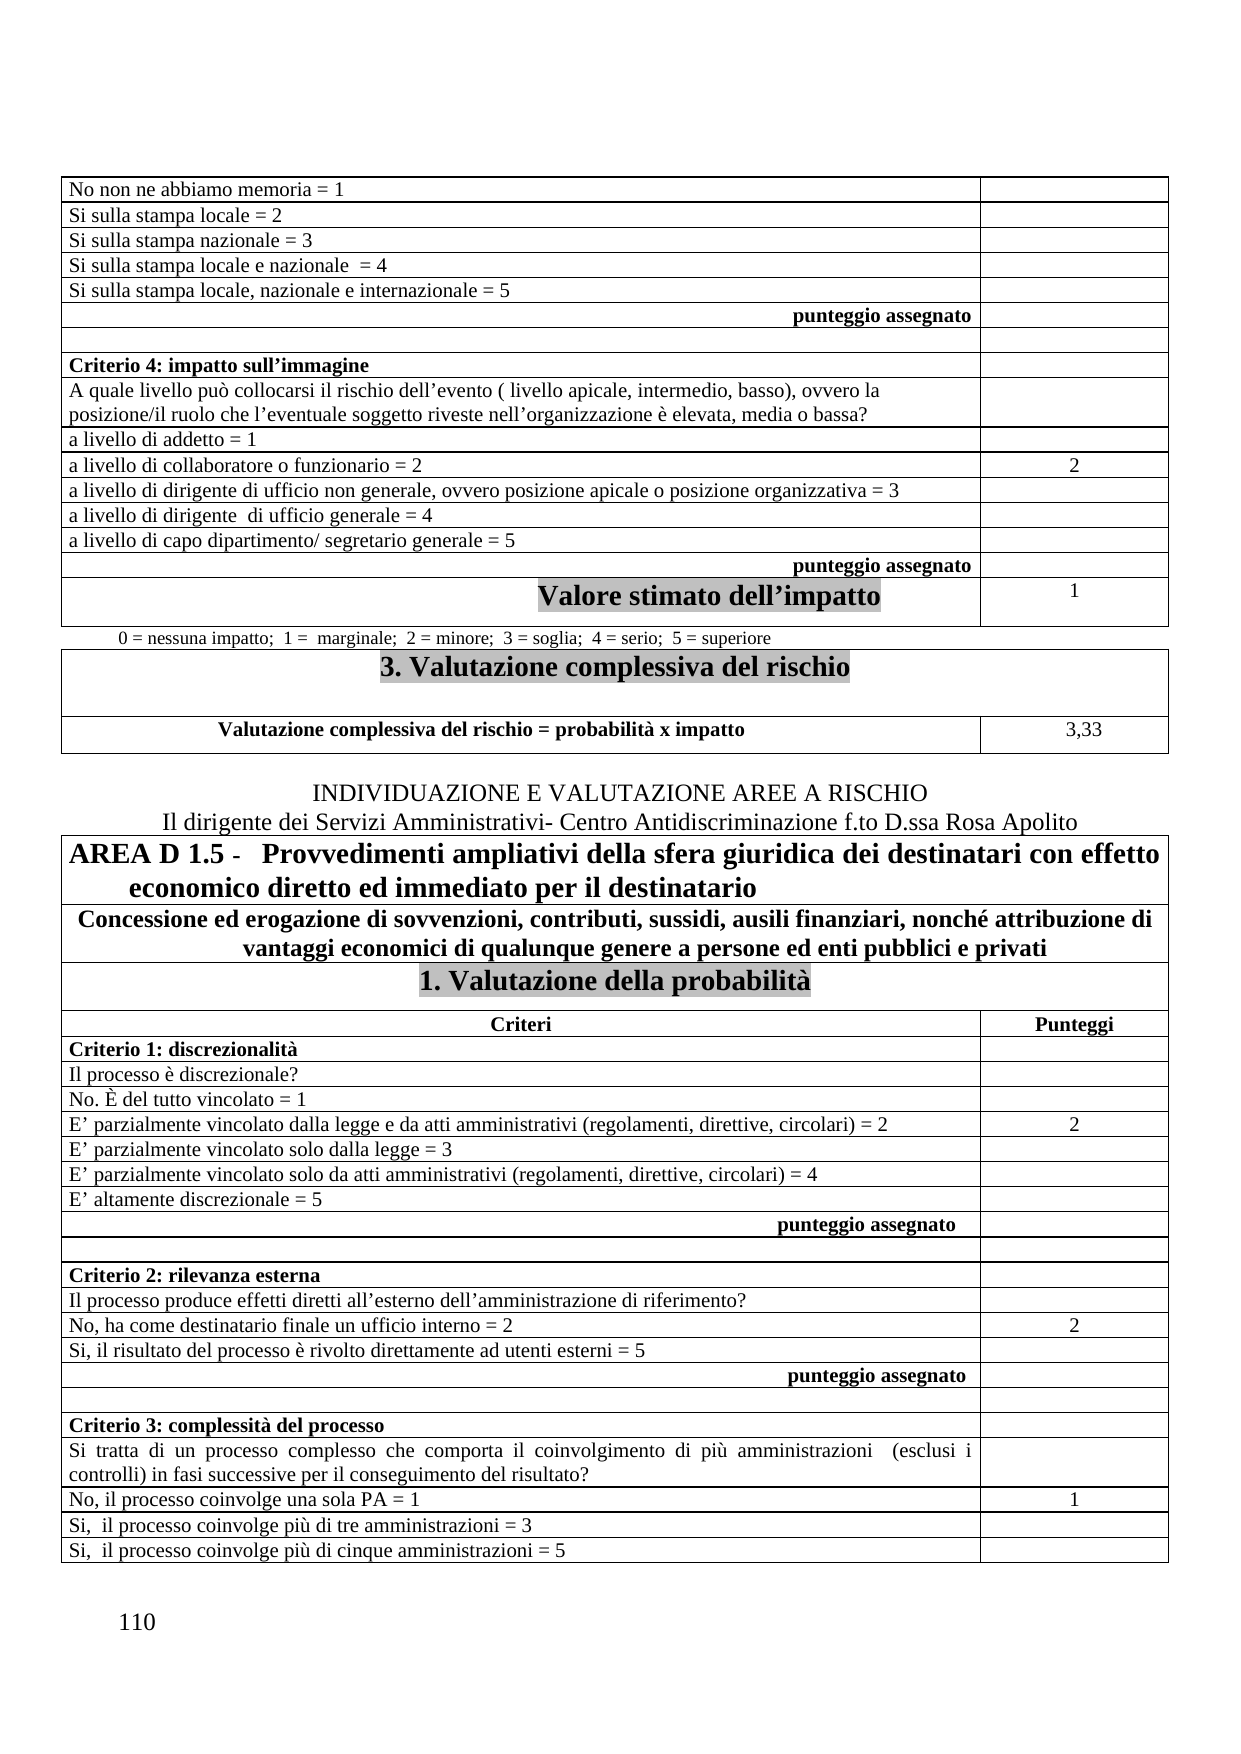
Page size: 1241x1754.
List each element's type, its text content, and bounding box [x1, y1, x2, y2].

table_cell [981, 278, 1168, 302]
table_cell [981, 503, 1168, 527]
table_cell a livello di addetto = 1 [62, 428, 980, 451]
table_cell a livello di dirigente di ufficio non generale, ovvero posizione apicale o posizione organizzativa = 3 [62, 478, 980, 502]
table_cell punteggio assegnato [62, 553, 980, 577]
table_cell [981, 1238, 1168, 1261]
table_cell E’ parzialmente vincolato solo dalla legge = 3 [62, 1137, 980, 1161]
table_cell [981, 1413, 1168, 1437]
table_cell E’ altamente discrezionale = 5 [62, 1187, 980, 1211]
table_cell [62, 1238, 980, 1261]
table_cell [981, 253, 1168, 277]
subtitle INDIVIDUAZIONE E VALUTAZIONE AREE A RISCHIO [118, 778, 1122, 807]
table_cell [981, 328, 1168, 352]
table_cell 2 [981, 453, 1168, 477]
table_cell Il processo è discrezionale? [62, 1062, 980, 1086]
table_cell [981, 303, 1168, 327]
table_cell Criterio 1: discrezionalità [62, 1037, 980, 1061]
table_cell [981, 1212, 1168, 1236]
table_cell A quale livello può collocarsi il rischio dell’evento ( livello apicale, intermedio, basso), ovvero la posizione/il ruolo che l’eventuale soggetto riveste nell’organizzazione è elevata, media o bassa? [62, 378, 980, 426]
table_cell [981, 1162, 1168, 1186]
table_cell Si sulla stampa nazionale = 3 [62, 228, 980, 252]
table_cell E’ parzialmente vincolato dalla legge e da atti amministrativi (regolamenti, direttive, circolari) = 2 [62, 1112, 980, 1136]
table_cell [981, 1538, 1168, 1562]
text 0 = nessuna impatto; 1 = marginale; 2 = minore; 3 = soglia; 4 = serio; 5 = superiore [118, 627, 1122, 648]
table_cell [981, 1062, 1168, 1086]
table_cell Criterio 3: complessità del processo [62, 1413, 980, 1437]
table_cell Valore stimato dell’impatto [62, 578, 980, 626]
table_cell [981, 528, 1168, 552]
table_cell 1 [981, 1488, 1168, 1511]
table_cell No, ha come destinatario finale un ufficio interno = 2 [62, 1313, 980, 1337]
table_cell [981, 1363, 1168, 1387]
table_cell [62, 1388, 980, 1412]
table_cell Punteggi [981, 1011, 1168, 1036]
table_cell Concessione ed erogazione di sovvenzioni, contributi, sussidi, ausili finanziari, nonché attribuzione di vantaggi economici di qualunque genere a persone ed enti pubblici e privati [62, 905, 1168, 962]
table_cell Criterio 4: impatto sull’immagine [62, 353, 980, 377]
table_cell 1 [981, 578, 1168, 626]
table_cell Si sulla stampa locale = 2 [62, 203, 980, 227]
table_cell 1. Valutazione della probabilità [62, 963, 1168, 1010]
table_cell Valutazione complessiva del rischio = probabilità x impatto [62, 717, 980, 753]
table_cell a livello di collaboratore o funzionario = 2 [62, 453, 980, 477]
table_cell [62, 328, 980, 352]
table_cell Criteri [62, 1011, 980, 1036]
table_cell [981, 178, 1168, 201]
table_cell [981, 1338, 1168, 1362]
table_cell [981, 1388, 1168, 1412]
table_cell No. È del tutto vincolato = 1 [62, 1087, 980, 1111]
table_cell punteggio assegnato [62, 303, 980, 327]
table_cell a livello di dirigente di ufficio generale = 4 [62, 503, 980, 527]
table_cell [981, 1513, 1168, 1537]
table_cell Si tratta di un processo complesso che comporta il coinvolgimento di più amministrazioni (esclusi i controlli) in fasi successive per il conseguimento del risultato? [62, 1438, 980, 1486]
table_cell [981, 228, 1168, 252]
table_header AREA D 1.5 - Provvedimenti ampliativi della sfera giuridica dei destinatari con effetto economico diretto ed immediato per il destinatario [62, 836, 1168, 903]
table_cell No non ne abbiamo memoria = 1 [62, 178, 980, 201]
table_cell punteggio assegnato [62, 1212, 980, 1236]
table_cell [981, 478, 1168, 502]
table_cell [981, 1263, 1168, 1287]
table_cell punteggio assegnato [62, 1363, 980, 1387]
table_cell Si sulla stampa locale e nazionale = 4 [62, 253, 980, 277]
text Il dirigente dei Servizi Amministrativi- Centro Antidiscriminazione f.to D.ssa Rosa Apolito [118, 807, 1122, 835]
table_cell Si, il processo coinvolge più di tre amministrazioni = 3 [62, 1513, 980, 1537]
table_cell [981, 1438, 1168, 1486]
table_header 3. Valutazione complessiva del rischio [62, 650, 1168, 716]
table_cell Si sulla stampa locale, nazionale e internazionale = 5 [62, 278, 980, 302]
table_cell [981, 1288, 1168, 1312]
table_cell [981, 1037, 1168, 1061]
table_cell No, il processo coinvolge una sola PA = 1 [62, 1488, 980, 1511]
table_cell Criterio 2: rilevanza esterna [62, 1263, 980, 1287]
table_cell [981, 1087, 1168, 1111]
table_cell [981, 1137, 1168, 1161]
table_cell [981, 1187, 1168, 1211]
table_cell Il processo produce effetti diretti all’esterno dell’amministrazione di riferimento? [62, 1288, 980, 1312]
table_cell [981, 203, 1168, 227]
table_cell [981, 378, 1168, 426]
table_cell [981, 353, 1168, 377]
table_cell a livello di capo dipartimento/ segretario generale = 5 [62, 528, 980, 552]
table_cell E’ parzialmente vincolato solo da atti amministrativi (regolamenti, direttive, circolari) = 4 [62, 1162, 980, 1186]
table_cell Si, il risultato del processo è rivolto direttamente ad utenti esterni = 5 [62, 1338, 980, 1362]
table_cell 2 [981, 1112, 1168, 1136]
table_cell 3,33 [981, 717, 1168, 753]
table_cell [981, 553, 1168, 577]
table_cell [981, 428, 1168, 451]
table_cell Si, il processo coinvolge più di cinque amministrazioni = 5 [62, 1538, 980, 1562]
table_cell 2 [981, 1313, 1168, 1337]
